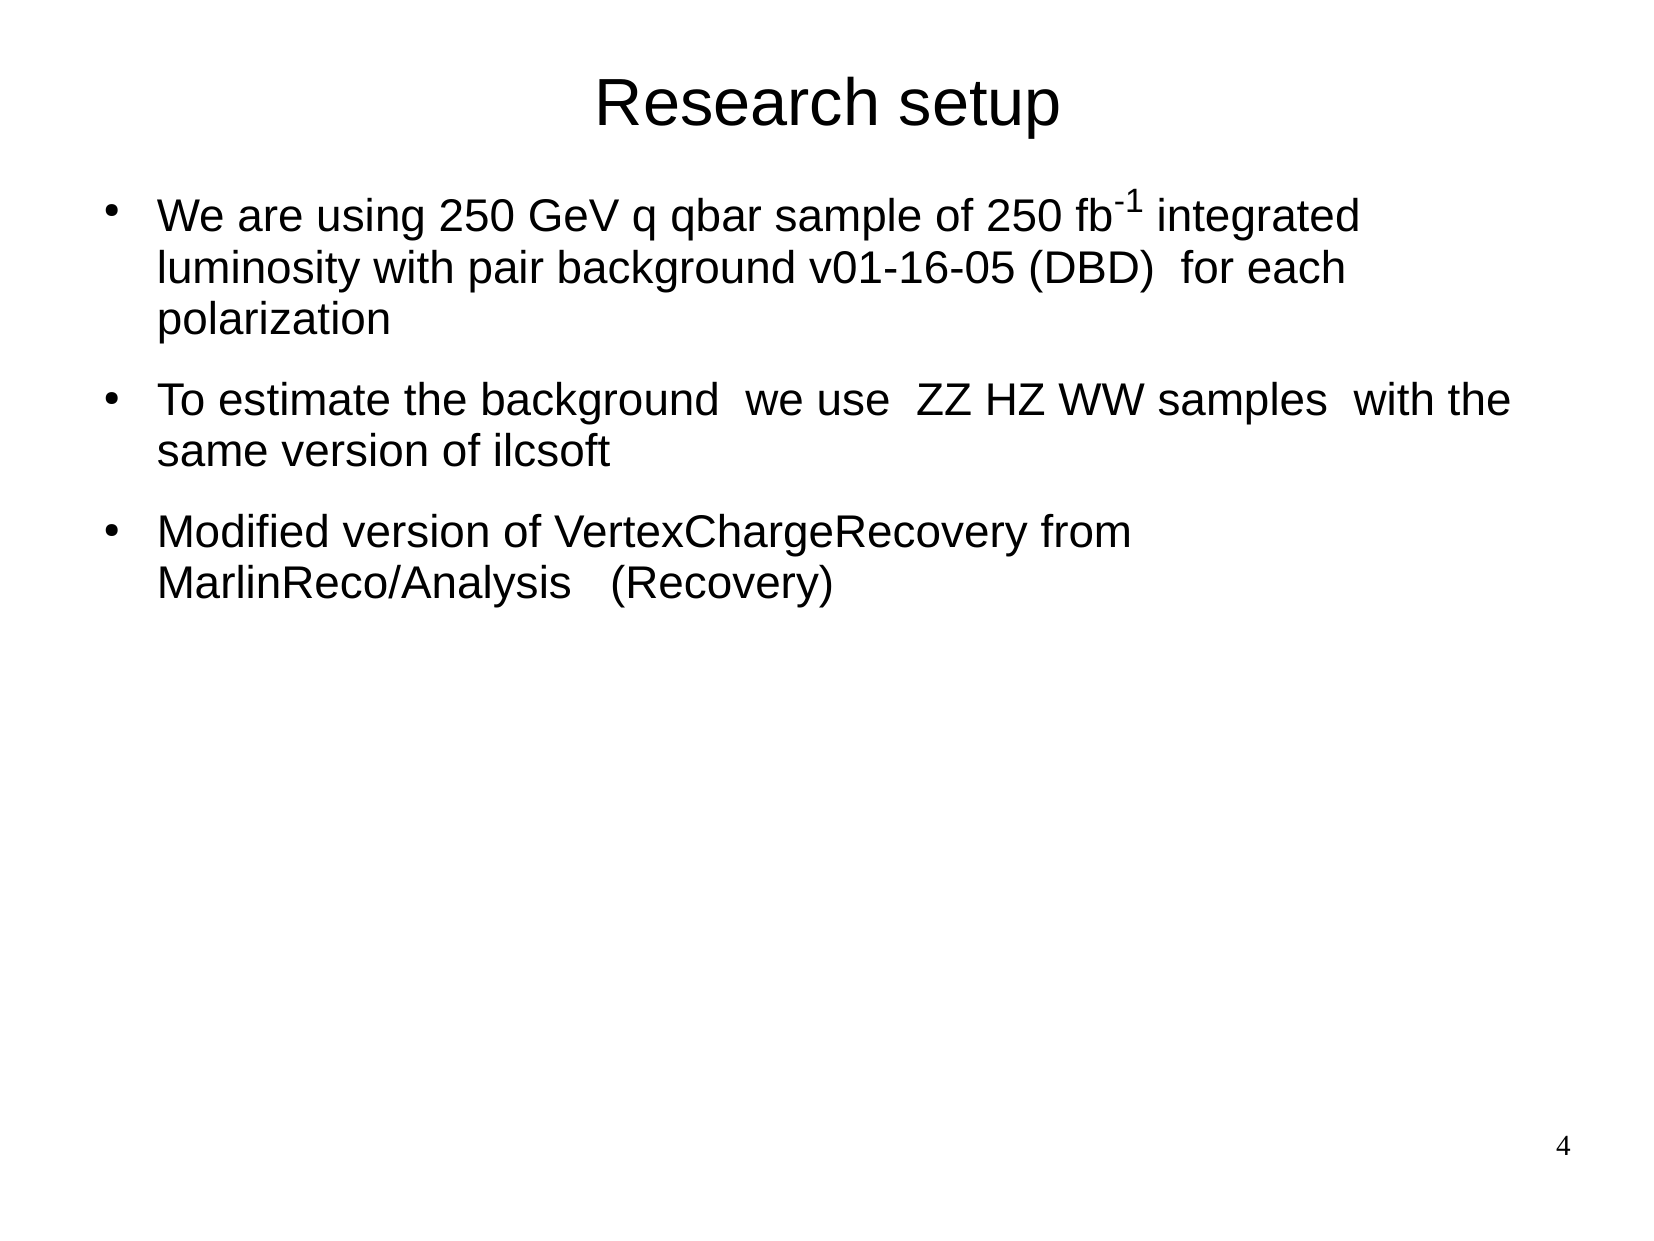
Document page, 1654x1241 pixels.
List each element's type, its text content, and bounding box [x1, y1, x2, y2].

title Research setup [85, 52, 1571, 153]
list We are using 250 GeV q qbar sample of 250 fb-1 integrated luminosity with pair background v01-16-05 (DBD) for each polarization To estimate the background we use ZZ HZ WW samples with the same version of ilcsoft Modified version of VertexChargeRecovery from MarlinReco/Analysis (Recovery) [85, 182, 1531, 1171]
